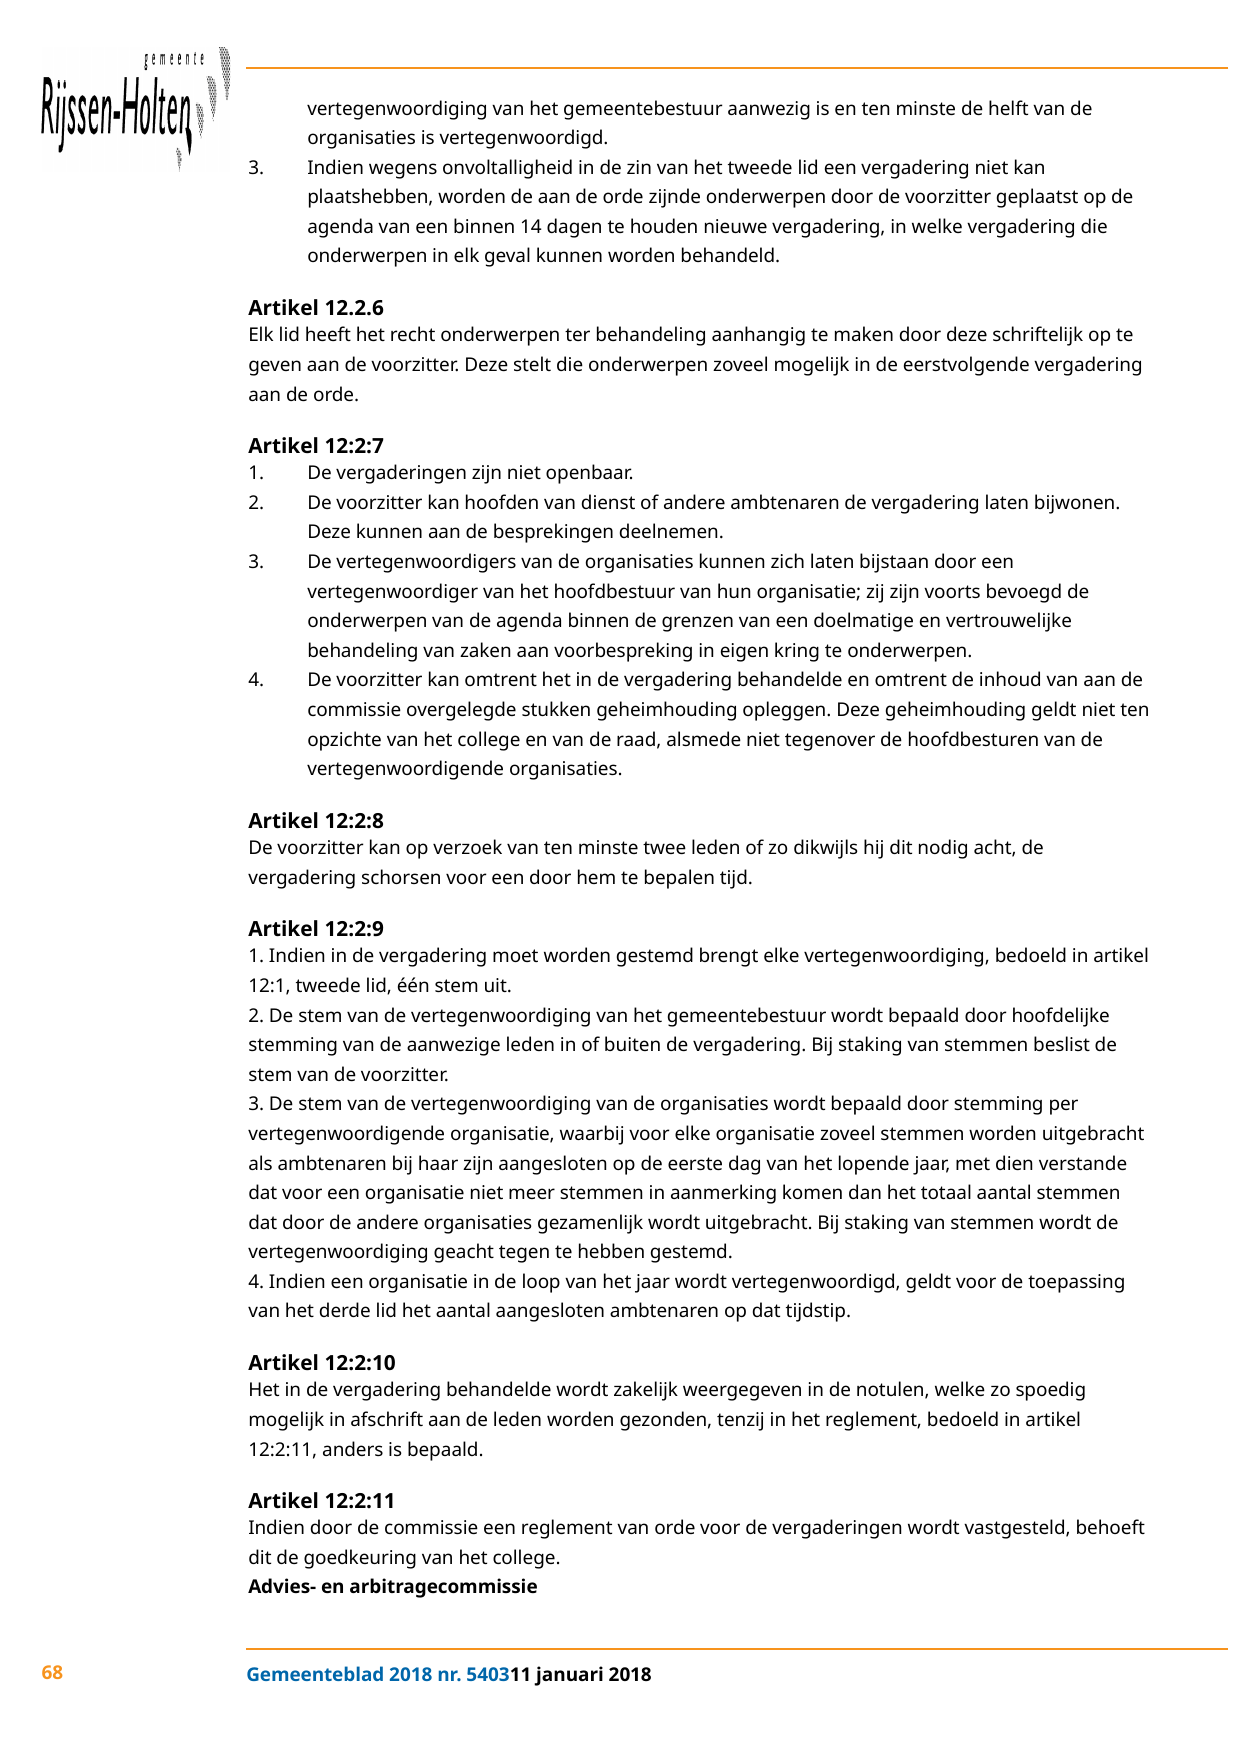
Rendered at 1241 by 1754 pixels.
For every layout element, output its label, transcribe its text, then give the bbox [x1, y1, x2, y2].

text Advies- en arbitragecommissie [248, 1574, 1152, 1599]
text 4. Indien een organisatie in de loop van het jaar wordt vertegenwoordigd, geldt voor de toepassing van het derde lid het aantal aangesloten ambtenaren op dat tijdstip. [248, 1268, 1152, 1323]
list Indien wegens onvoltalligheid in de zin van het tweede lid een vergadering niet kan plaatshebben, worden de aan de orde zijnde onderwerpen door de voorzitter geplaatst op de agenda van een binnen 14 dagen te houden nieuwe vergadering, in welke vergadering die onderwerpen in elk geval kunnen worden behandeld. [248, 154, 1152, 268]
text Artikel 12:2:8 [248, 806, 1152, 834]
picture [41, 47, 231, 172]
list De voorzitter kan omtrent het in de vergadering behandelde en omtrent de inhoud van aan de commissie overgelegde stukken geheimhouding opleggen. Deze geheimhouding geldt niet ten opzichte van het college en van de raad, alsmede niet tegenover de hoofdbesturen van de vertegenwoordigende organisaties. [248, 667, 1152, 781]
text Artikel 12:2:10 [248, 1348, 1152, 1377]
text Het in de vergadering behandelde wordt zakelijk weergegeven in de notulen, welke zo spoedig mogelijk in afschrift aan de leden worden gezonden, tenzij in het reglement, bedoeld in artikel 12:2:11, anders is bepaald. [248, 1377, 1152, 1461]
list De vergaderingen zijn niet openbaar. [248, 459, 1152, 485]
text 2. De stem van de vertegenwoordiging van het gemeentebestuur wordt bepaald door hoofdelijke stemming van de aanwezige leden in of buiten de vergadering. Bij staking van stemmen beslist de stem van de voorzitter. [248, 1002, 1152, 1087]
list vertegenwoordiging van het gemeentebestuur aanwezig is en ten minste de helft van de organisaties is vertegenwoordigd. [248, 95, 1152, 150]
text De voorzitter kan op verzoek van ten minste twee leden of zo dikwijls hij dit nodig acht, de vergadering schorsen voor een door hem te bepalen tijd. [248, 834, 1152, 889]
list De vertegenwoordigers van de organisaties kunnen zich laten bijstaan door een vertegenwoordiger van het hoofdbestuur van hun organisatie; zij zijn voorts bevoegd de onderwerpen van de agenda binnen de grenzen van een doelmatige en vertrouwelijke behandeling van zaken aan voorbespreking in eigen kring te onderwerpen. [248, 548, 1152, 663]
text Artikel 12:2:11 [248, 1486, 1152, 1514]
text Artikel 12:2:7 [248, 431, 1152, 459]
text Artikel 12.2.6 [248, 293, 1152, 322]
text 1. Indien in de vergadering moet worden gestemd brengt elke vertegenwoordiging, bedoeld in artikel 12:1, tweede lid, één stem uit. [248, 943, 1152, 998]
text Indien door de commissie een reglement van orde voor de vergaderingen wordt vastgesteld, behoeft dit de goedkeuring van het college. [248, 1514, 1152, 1570]
text Artikel 12:2:9 [248, 914, 1152, 943]
text 3. De stem van de vertegenwoordiging van de organisaties wordt bepaald door stemming per vertegenwoordigende organisatie, waarbij voor elke organisatie zoveel stemmen worden uitgebracht als ambtenaren bij haar zijn aangesloten op de eerste dag van het lopende jaar, met dien verstande dat voor een organisatie niet meer stemmen in aanmerking komen dan het totaal aantal stemmen dat door de andere organisaties gezamenlijk wordt uitgebracht. Bij staking van stemmen wordt de vertegenwoordiging geacht tegen te hebben gestemd. [248, 1091, 1152, 1264]
text Elk lid heeft het recht onderwerpen ter behandeling aanhangig te maken door deze schriftelijk op te geven aan de voorzitter. Deze stelt die onderwerpen zoveel mogelijk in de eerstvolgende vergadering aan de orde. [248, 322, 1152, 406]
list De voorzitter kan hoofden van dienst of andere ambtenaren de vergadering laten bijwonen. Deze kunnen aan de besprekingen deelnemen. [248, 489, 1152, 544]
